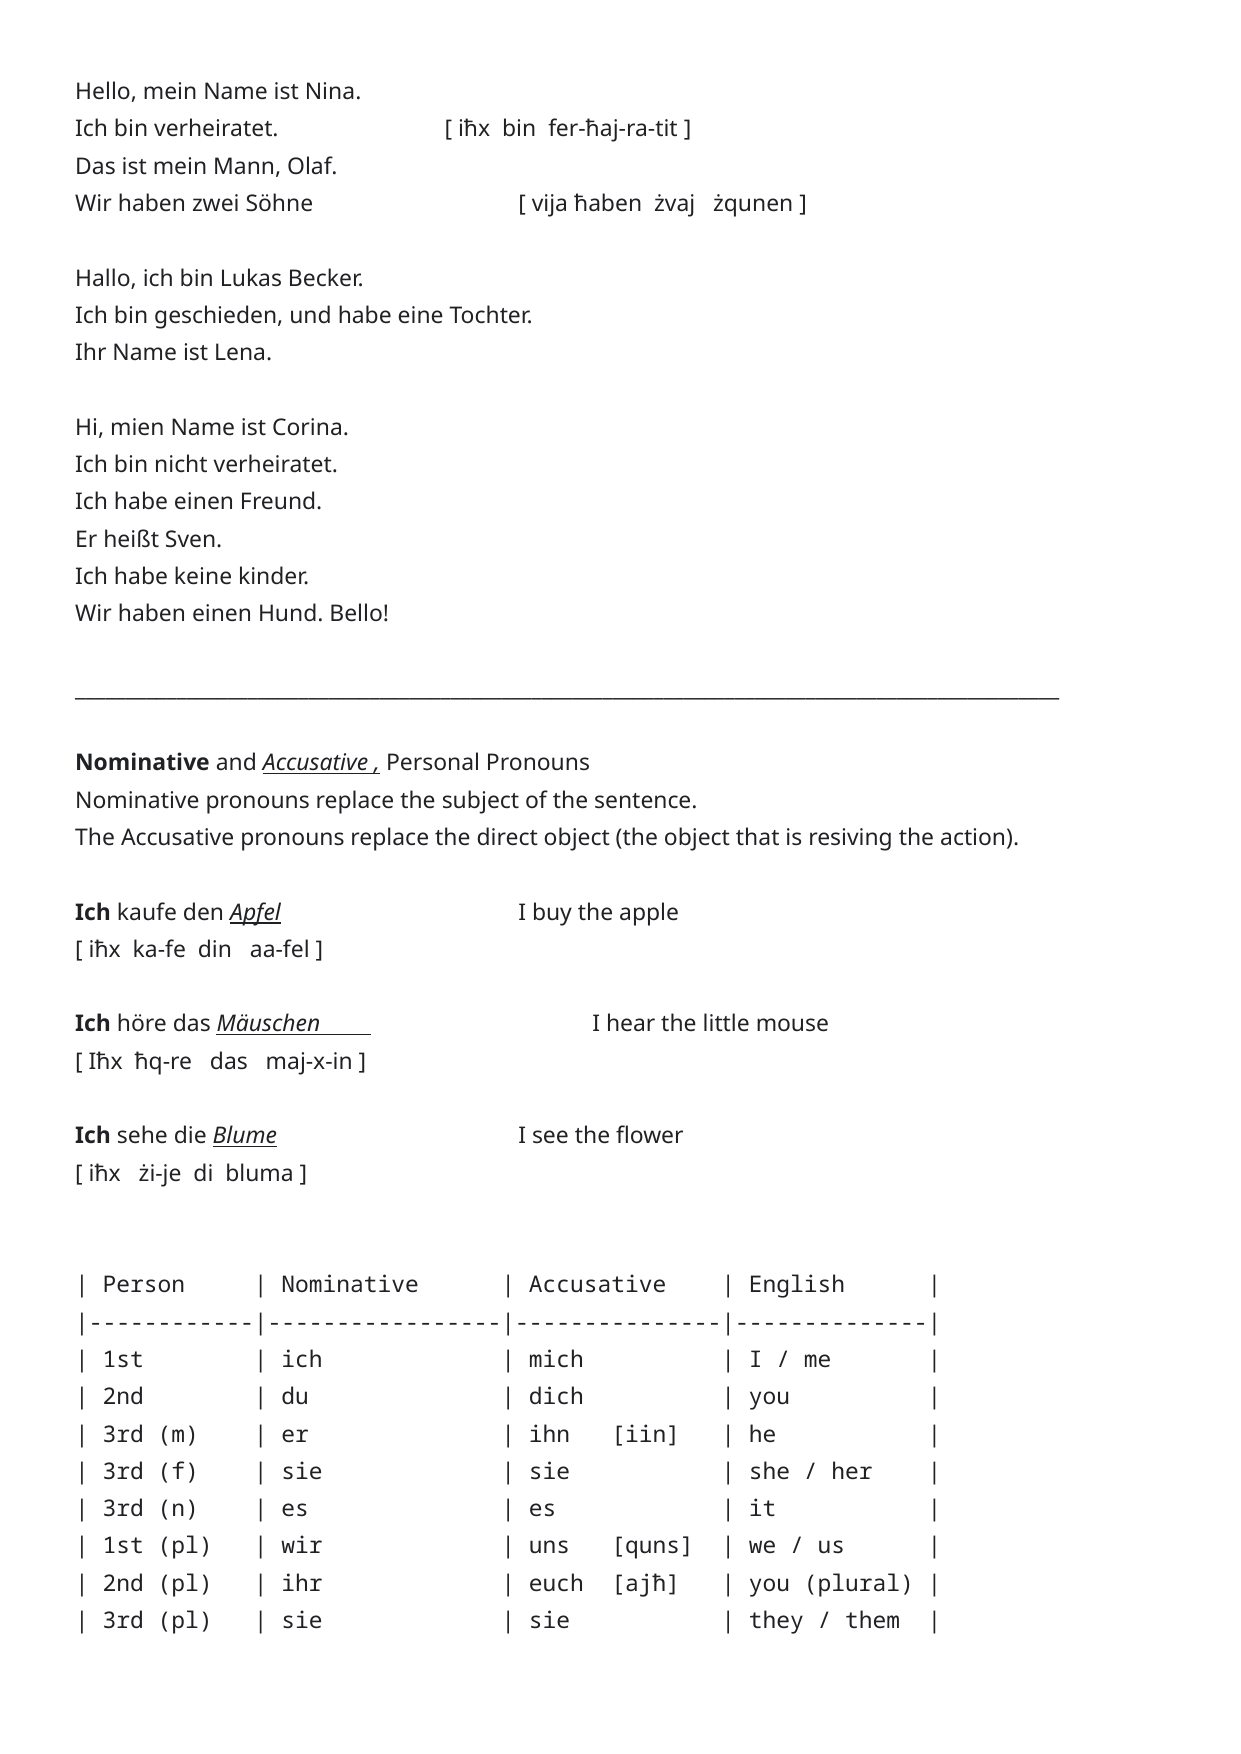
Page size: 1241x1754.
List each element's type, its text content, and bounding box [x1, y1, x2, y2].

text Er heißt Sven. [75, 522, 1165, 554]
text | 1st | ich | mich | I / me | [75, 1343, 1165, 1374]
text [ Iħx ħq-re das maj-x-in ] [75, 1044, 1165, 1076]
text Nominative pronouns replace the subject of the sentence. [75, 783, 1165, 815]
text Wir haben zwei Söhne [ vija ħaben żvaj żqunen ] [75, 187, 1165, 218]
text Nominative and Accusative , Personal Pronouns [75, 746, 1165, 777]
text | 3rd (m) | er | ihn [iin] | he | [75, 1417, 1165, 1449]
text Ich habe keine kinder. [75, 560, 1165, 591]
text Das ist mein Mann, Olaf. [75, 149, 1165, 181]
text Ich bin nicht verheiratet. [75, 448, 1165, 479]
text Ich bin verheiratet. [ iħx bin fer-ħaj-ra-tit ] [75, 112, 1165, 143]
text [ iħx żi-je di bluma ] [75, 1156, 1165, 1188]
text _________________________________________________________________________________________________ [75, 672, 1165, 703]
text |------------|-----------------|---------------|--------------| [75, 1306, 1165, 1337]
text Ich sehe die Blume I see the flower [75, 1119, 1165, 1150]
text | 2nd | du | dich | you | [75, 1380, 1165, 1411]
text | 1st (pl) | wir | uns [quns] | we / us | [75, 1529, 1165, 1561]
text Ich kaufe den Apfel I buy the apple [75, 895, 1165, 927]
text Hi, mien Name ist Corina. [75, 411, 1165, 442]
text Ihr Name ist Lena. [75, 336, 1165, 367]
text | 3rd (n) | es | es | it | [75, 1492, 1165, 1523]
text Wir haben einen Hund. Bello! [75, 597, 1165, 628]
text The Accusative pronouns replace the direct object (the object that is resiving the action). [75, 821, 1165, 852]
text | 3rd (f) | sie | sie | she / her | [75, 1455, 1165, 1486]
text | 3rd (pl) | sie | sie | they / them | [75, 1604, 1165, 1635]
text Hallo, ich bin Lukas Becker. [75, 261, 1165, 293]
text [ iħx ka-fe din aa-fel ] [75, 933, 1165, 964]
text | Person | Nominative | Accusative | English | [75, 1268, 1165, 1299]
text Hello, mein Name ist Nina. [75, 75, 1165, 106]
text Ich bin geschieden, und habe eine Tochter. [75, 299, 1165, 330]
text | 2nd (pl) | ihr | euch [ajħ] | you (plural) | [75, 1567, 1165, 1598]
text Ich habe einen Freund. [75, 485, 1165, 516]
text Ich höre das Mäuschen I hear the little mouse [75, 1007, 1165, 1038]
